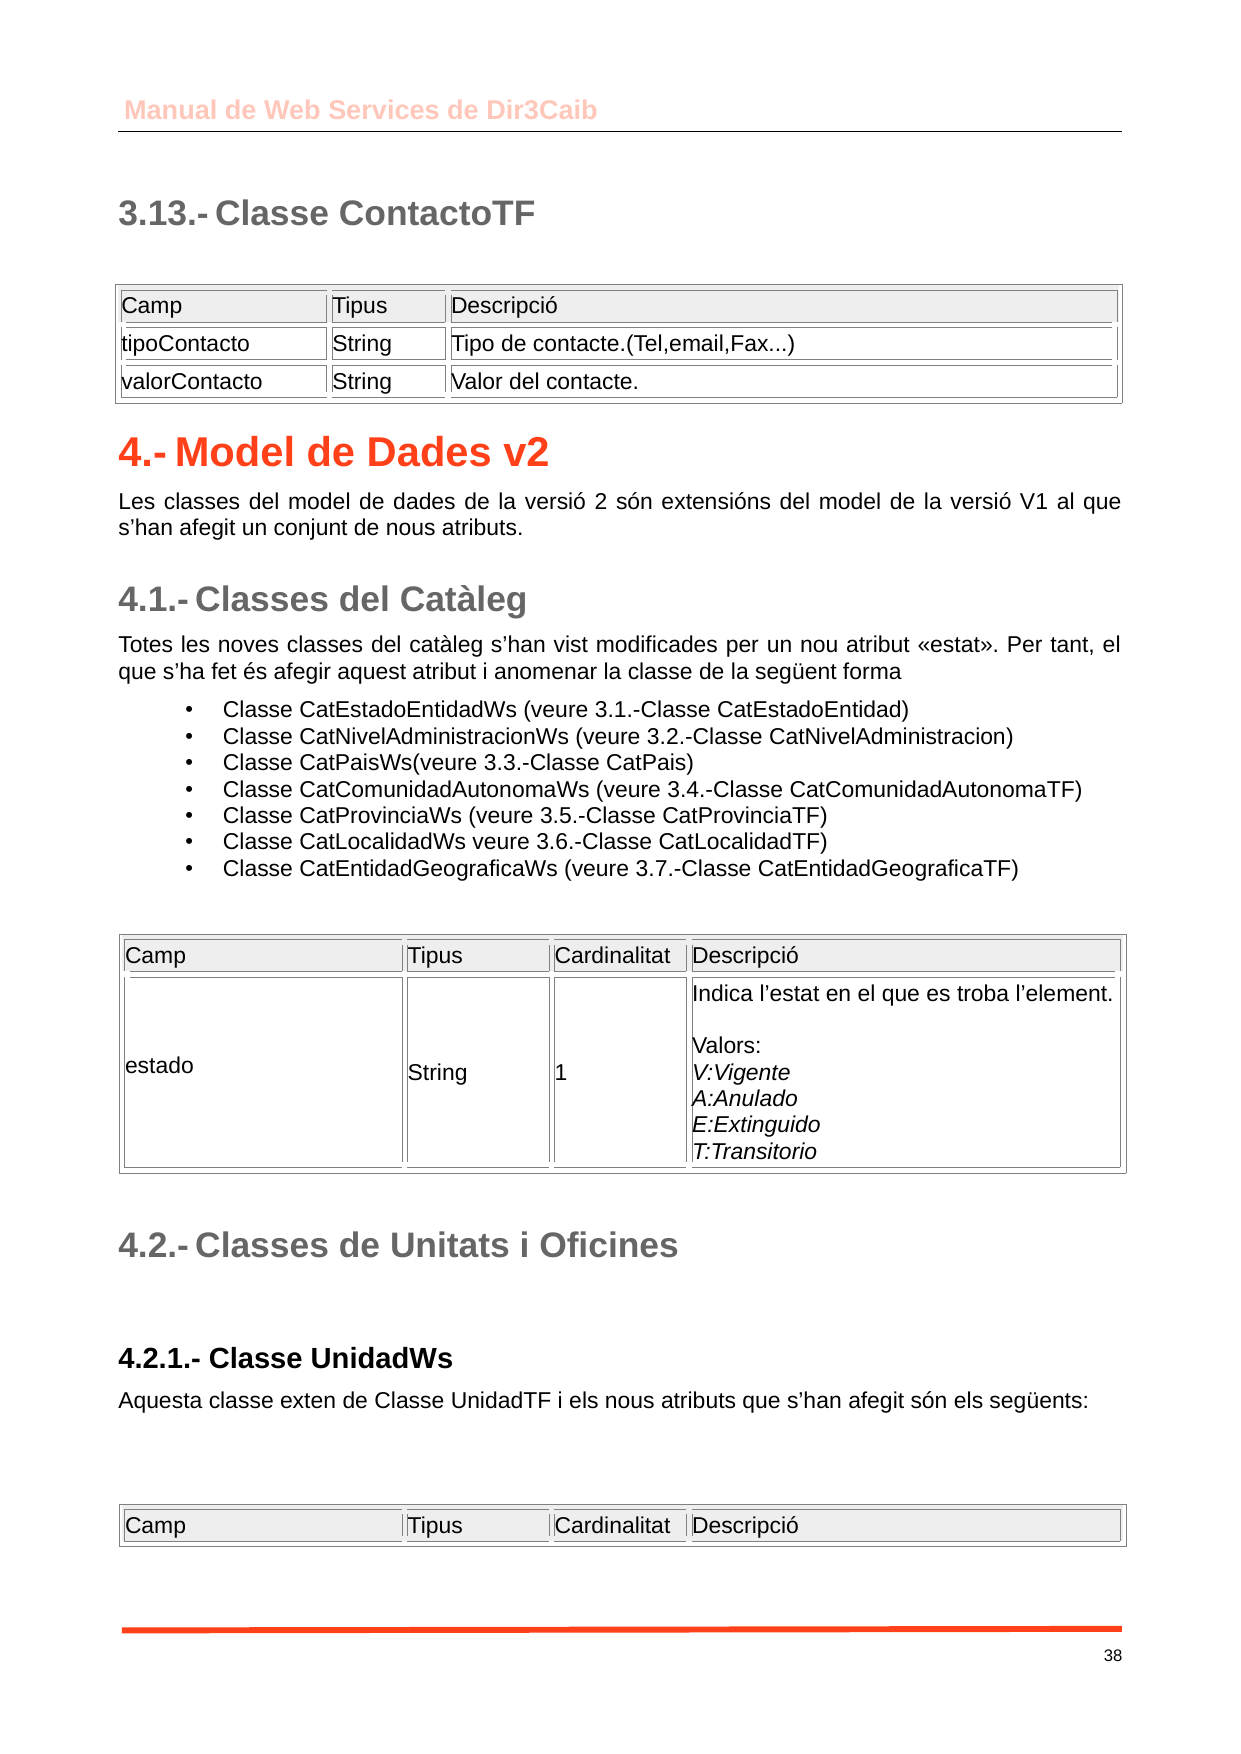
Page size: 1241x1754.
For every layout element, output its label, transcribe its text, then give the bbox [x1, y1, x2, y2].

subtitle Model de Dades v2 [118, 427, 1122, 475]
table_header Camp [122, 1505, 404, 1541]
list Classe CatNivelAdministracionWs (veure 3.2.-Classe CatNivelAdministracion) [185, 723, 1122, 749]
table_header Tipus [329, 285, 448, 322]
subtitle Classe UnidadWs [118, 1341, 1122, 1374]
table_cell estado [122, 971, 404, 1167]
list Classe CatPaisWs(veure 3.3.-Classe CatPais) [185, 749, 1122, 776]
table_cell String [329, 322, 448, 359]
text Aquesta classe exten de Classe UnidadTF i els nous atributs que s’han afegit són els següents: [118, 1387, 1122, 1413]
table_cell 1 [551, 971, 689, 1167]
text Les classes del model de dades de la versió 2 són extensións del model de la versió V1 al que s’han afegit un conjunt de nous atributs. [118, 488, 1122, 541]
table_header Camp [118, 285, 329, 322]
table_cell Tipo de contacte.(Tel,email,Fax...) [448, 322, 1119, 359]
list Classe CatProvinciaWs (veure 3.5.-Classe CatProvinciaTF) [185, 802, 1122, 828]
subtitle Classes de Unitats i Oficines [118, 1224, 1122, 1264]
list Classe CatEntidadGeograficaWs (veure 3.7.-Classe CatEntidadGeograficaTF) [185, 854, 1122, 881]
table_header Descripció [448, 285, 1119, 322]
table_header Cardinalitat [551, 935, 689, 971]
table_header Camp [122, 935, 404, 971]
table_cell valorContacto [118, 359, 329, 397]
table_header Tipus [405, 1505, 551, 1541]
table_cell tipoContacto [118, 322, 329, 359]
list Classe CatComunidadAutonomaWs (veure 3.4.-Classe CatComunidadAutonomaTF) [185, 776, 1122, 802]
table_header Tipus [405, 935, 551, 971]
text Totes les noves classes del catàleg s’han vist modificades per un nou atribut «estat». Per tant, el que s’ha fet és afegir aquest atribut i anomenar la classe de la següent forma [118, 631, 1122, 684]
table_header Descripció [689, 1505, 1123, 1541]
subtitle Classes del Catàleg [118, 578, 1122, 619]
table_cell Indica l’estat en el que es troba l’element. Valors: V:Vigente A:Anulado E:Extinguido T:Transitorio [689, 971, 1123, 1167]
table_cell String [405, 971, 551, 1167]
table_cell Valor del contacte. [448, 359, 1119, 397]
list Classe CatLocalidadWs veure 3.6.-Classe CatLocalidadTF) [185, 828, 1122, 854]
table_header Cardinalitat [551, 1505, 689, 1541]
table_header Descripció [689, 935, 1123, 971]
list Classe CatEstadoEntidadWs (veure 3.1.-Classe CatEstadoEntidad) [185, 696, 1122, 723]
subtitle Classe ContactoTF [118, 192, 1122, 233]
table_cell String [329, 359, 448, 397]
